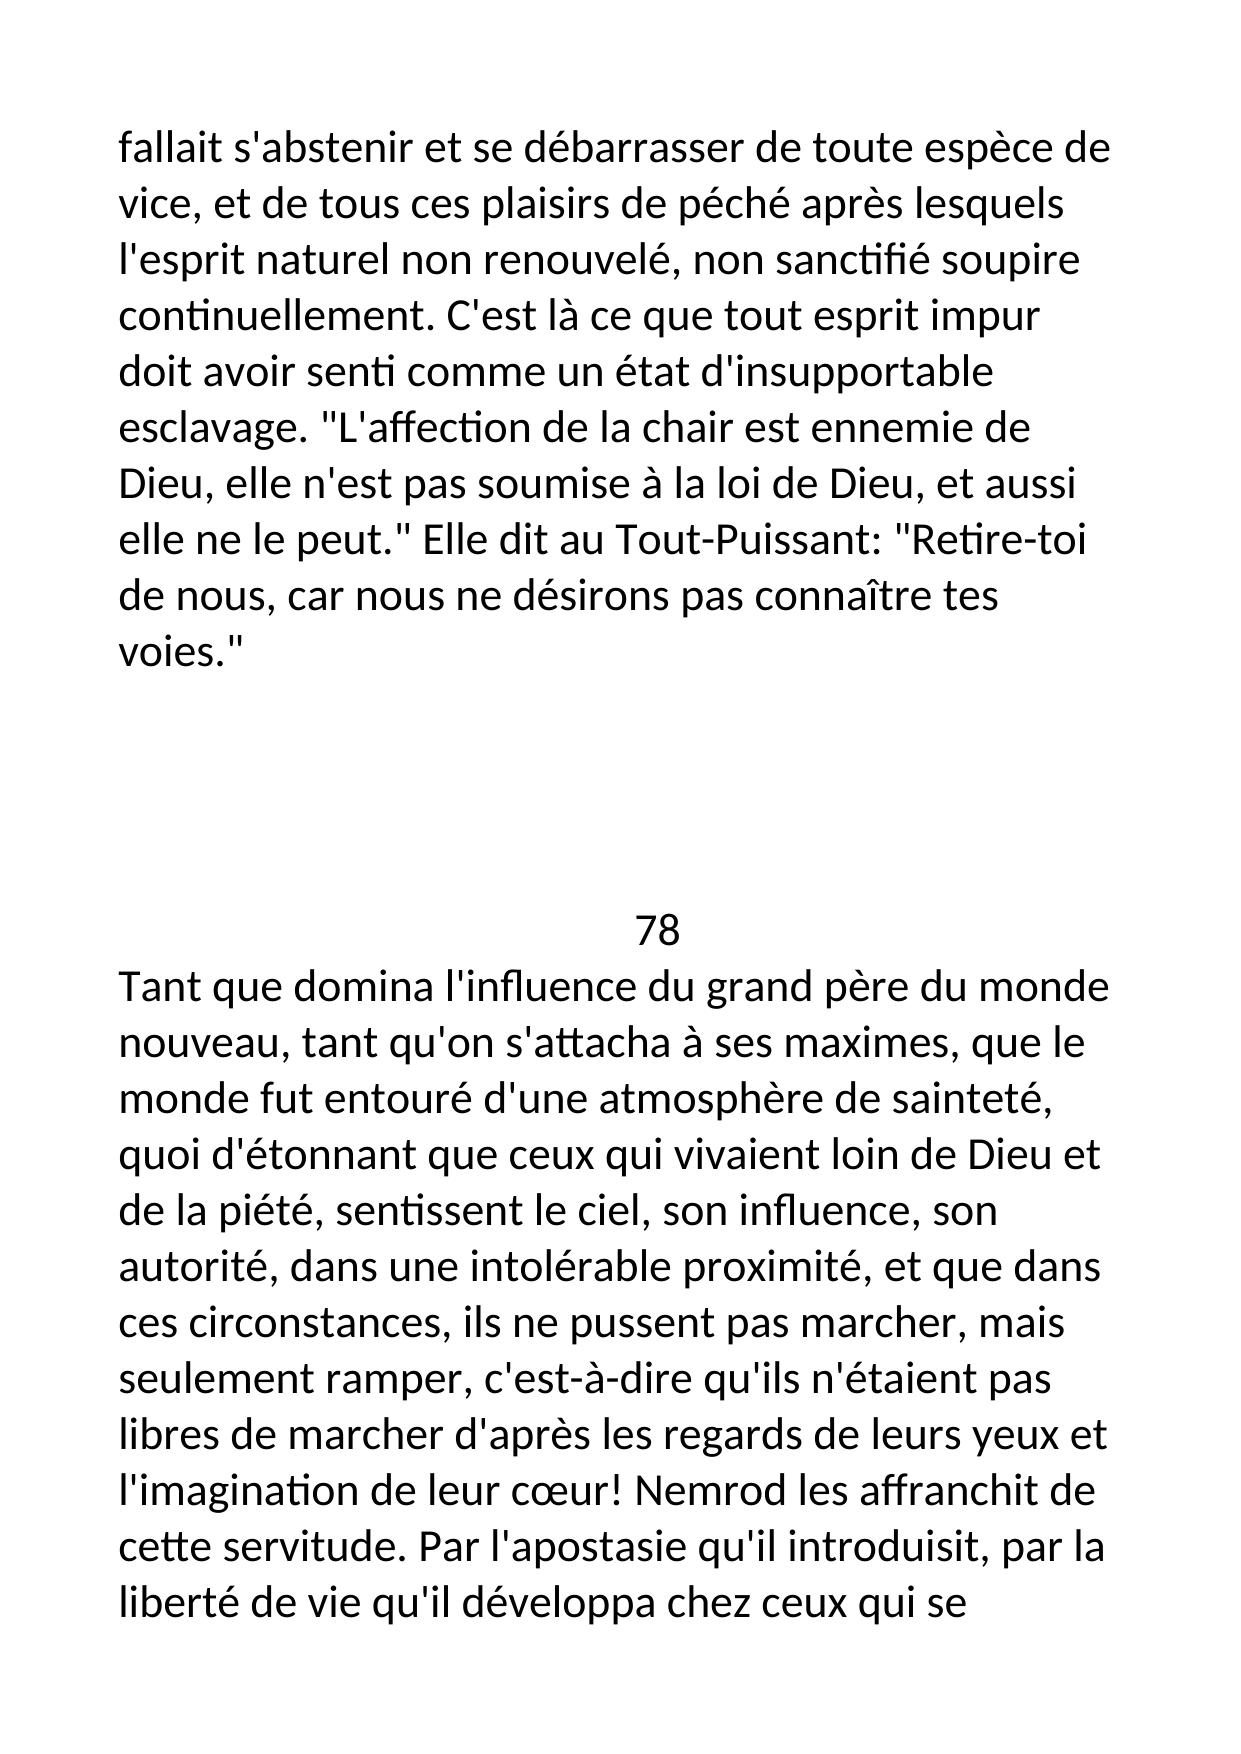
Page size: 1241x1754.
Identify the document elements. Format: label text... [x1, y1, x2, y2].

text continuellement. C'est là ce que tout esprit impur doit avoir senti comme un état d'insupportable esclavage. "L'affection de la chair est ennemie de Dieu, elle n'est pas soumise à la loi de Dieu, et aussi elle ne le peut." Elle dit au Tout-Puissant: "Retire-toi de nous, car nous ne désirons pas connaître tes voies." [118, 286, 1122, 677]
text 78 [118, 901, 1122, 957]
text fallait s'abstenir et se débarrasser de toute espèce de vice, et de tous ces plaisirs de péché après lesquels l'esprit naturel non renouvelé, non sanctifié soupire [118, 118, 1122, 286]
text Tant que domina l'influence du grand père du monde nouveau, tant qu'on s'attacha à ses maximes, que le monde fut entouré d'une atmosphère de sainteté, quoi d'étonnant que ceux qui vivaient loin de Dieu et de la piété, sentissent le ciel, son influence, son autorité, dans une intolérable proximité, et que dans ces circonstances, ils ne pussent pas marcher, mais seulement ramper, c'est-à-dire qu'ils n'étaient pas libres de marcher d'après les regards de leurs yeux et l'imagination de leur cœur! Nemrod les affranchit de cette servitude. Par l'apostasie qu'il introduisit, par la liberté de vie qu'il développa chez ceux qui se [118, 957, 1122, 1628]
